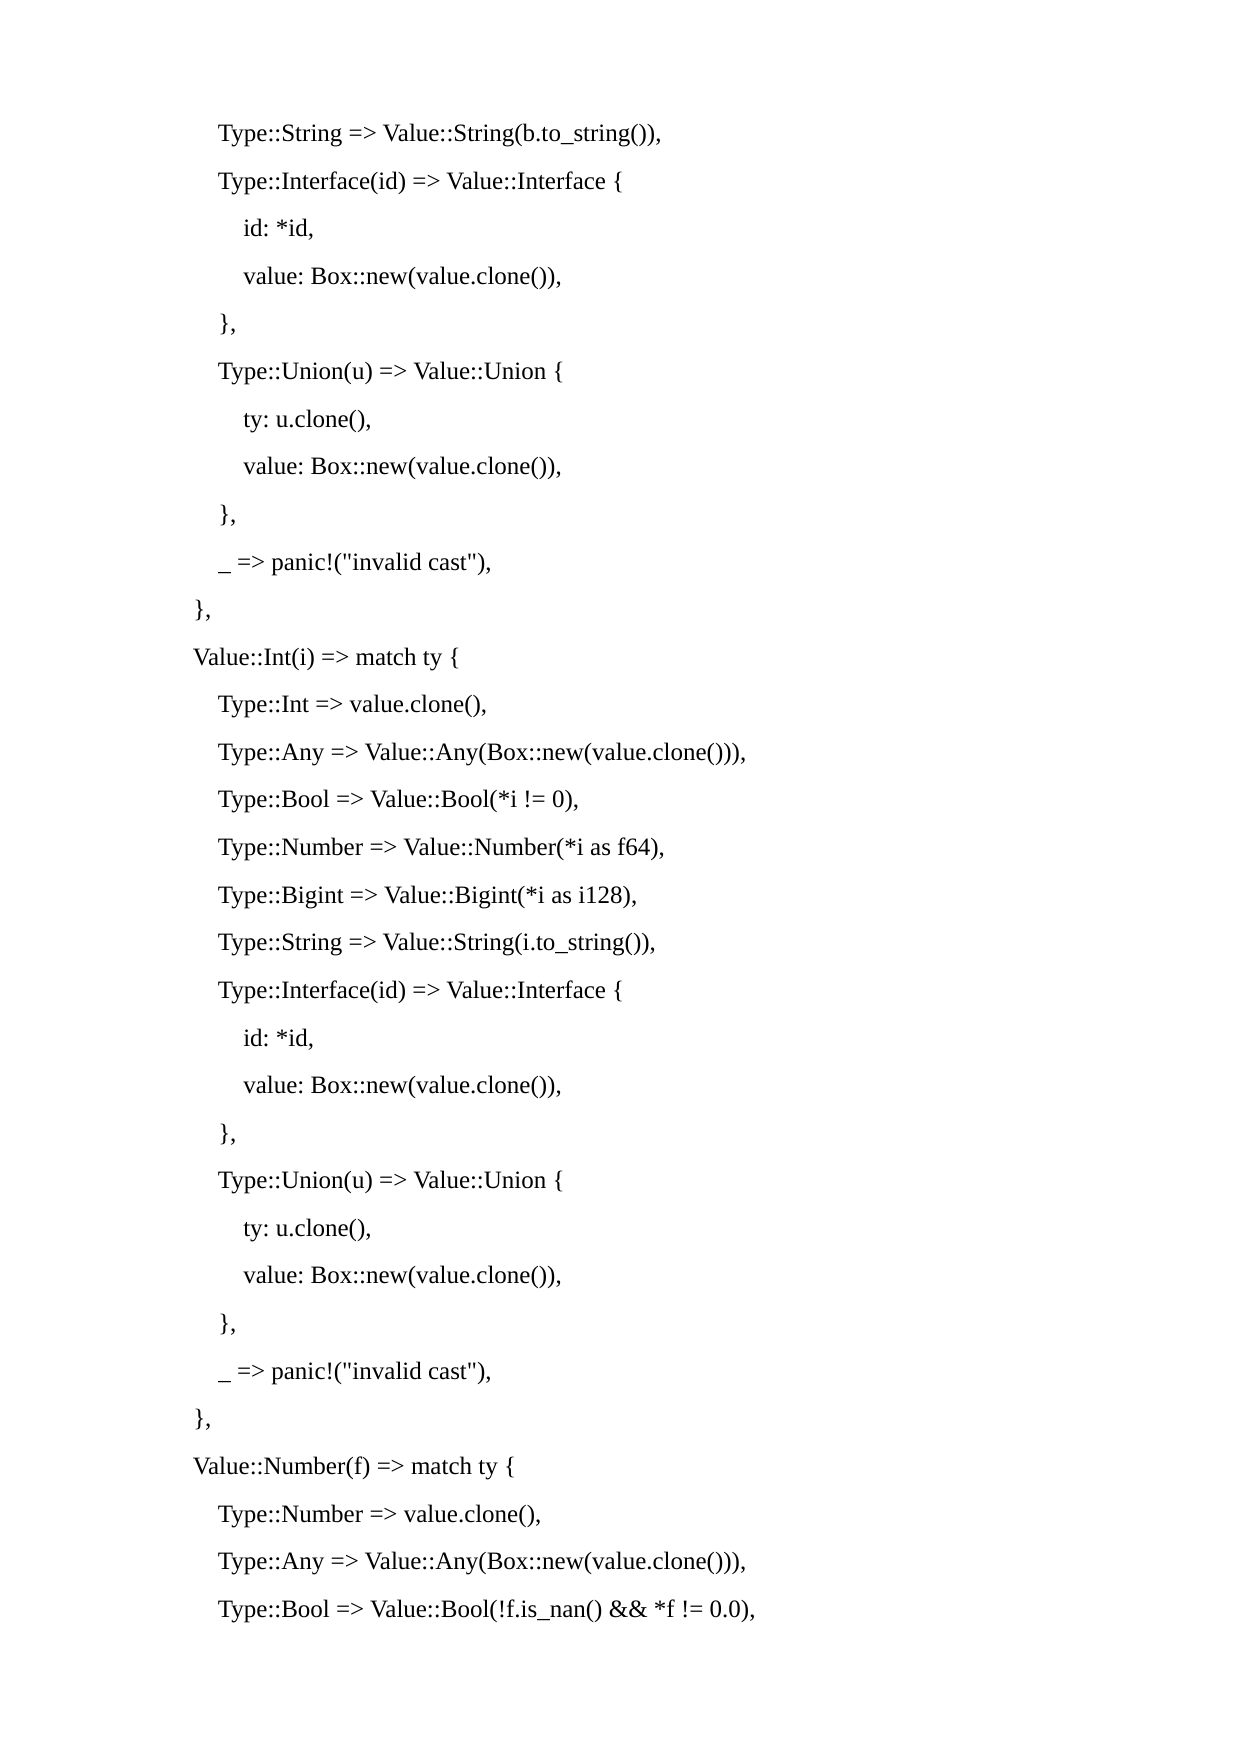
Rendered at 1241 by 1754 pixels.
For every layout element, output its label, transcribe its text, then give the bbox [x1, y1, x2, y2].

text Type::Number => value.clone(), [118, 1499, 1122, 1527]
text value: Box::new(value.clone()), [118, 261, 1122, 290]
text Type::Interface(id) => Value::Interface { [118, 975, 1122, 1004]
text Type::Bool => Value::Bool(*i != 0), [118, 784, 1122, 813]
text Type::Union(u) => Value::Union { [118, 1165, 1122, 1194]
text Type::Any => Value::Any(Box::new(value.clone())), [118, 737, 1122, 766]
text value: Box::new(value.clone()), [118, 1070, 1122, 1099]
text }, [118, 1403, 1122, 1432]
text id: *id, [118, 1023, 1122, 1051]
text value: Box::new(value.clone()), [118, 1261, 1122, 1289]
text Type::Union(u) => Value::Union { [118, 356, 1122, 385]
text Type::Number => Value::Number(*i as f64), [118, 832, 1122, 861]
text Type::Int => value.clone(), [118, 689, 1122, 718]
text }, [118, 499, 1122, 528]
text Type::String => Value::String(i.to_string()), [118, 927, 1122, 956]
text Type::Any => Value::Any(Box::new(value.clone())), [118, 1546, 1122, 1575]
text }, [118, 1118, 1122, 1147]
text value: Box::new(value.clone()), [118, 451, 1122, 480]
text }, [118, 1308, 1122, 1337]
text }, [118, 308, 1122, 337]
text Type::Interface(id) => Value::Interface { [118, 166, 1122, 194]
text Value::Number(f) => match ty { [118, 1451, 1122, 1480]
text Type::String => Value::String(b.to_string()), [118, 118, 1122, 147]
text _ => panic!("invalid cast"), [118, 547, 1122, 575]
text ty: u.clone(), [118, 1213, 1122, 1242]
text id: *id, [118, 213, 1122, 242]
text ty: u.clone(), [118, 404, 1122, 432]
text _ => panic!("invalid cast"), [118, 1356, 1122, 1384]
text }, [118, 594, 1122, 623]
text Type::Bigint => Value::Bigint(*i as i128), [118, 880, 1122, 908]
text Value::Int(i) => match ty { [118, 642, 1122, 671]
text Type::Bool => Value::Bool(!f.is_nan() && *f != 0.0), [118, 1594, 1122, 1623]
